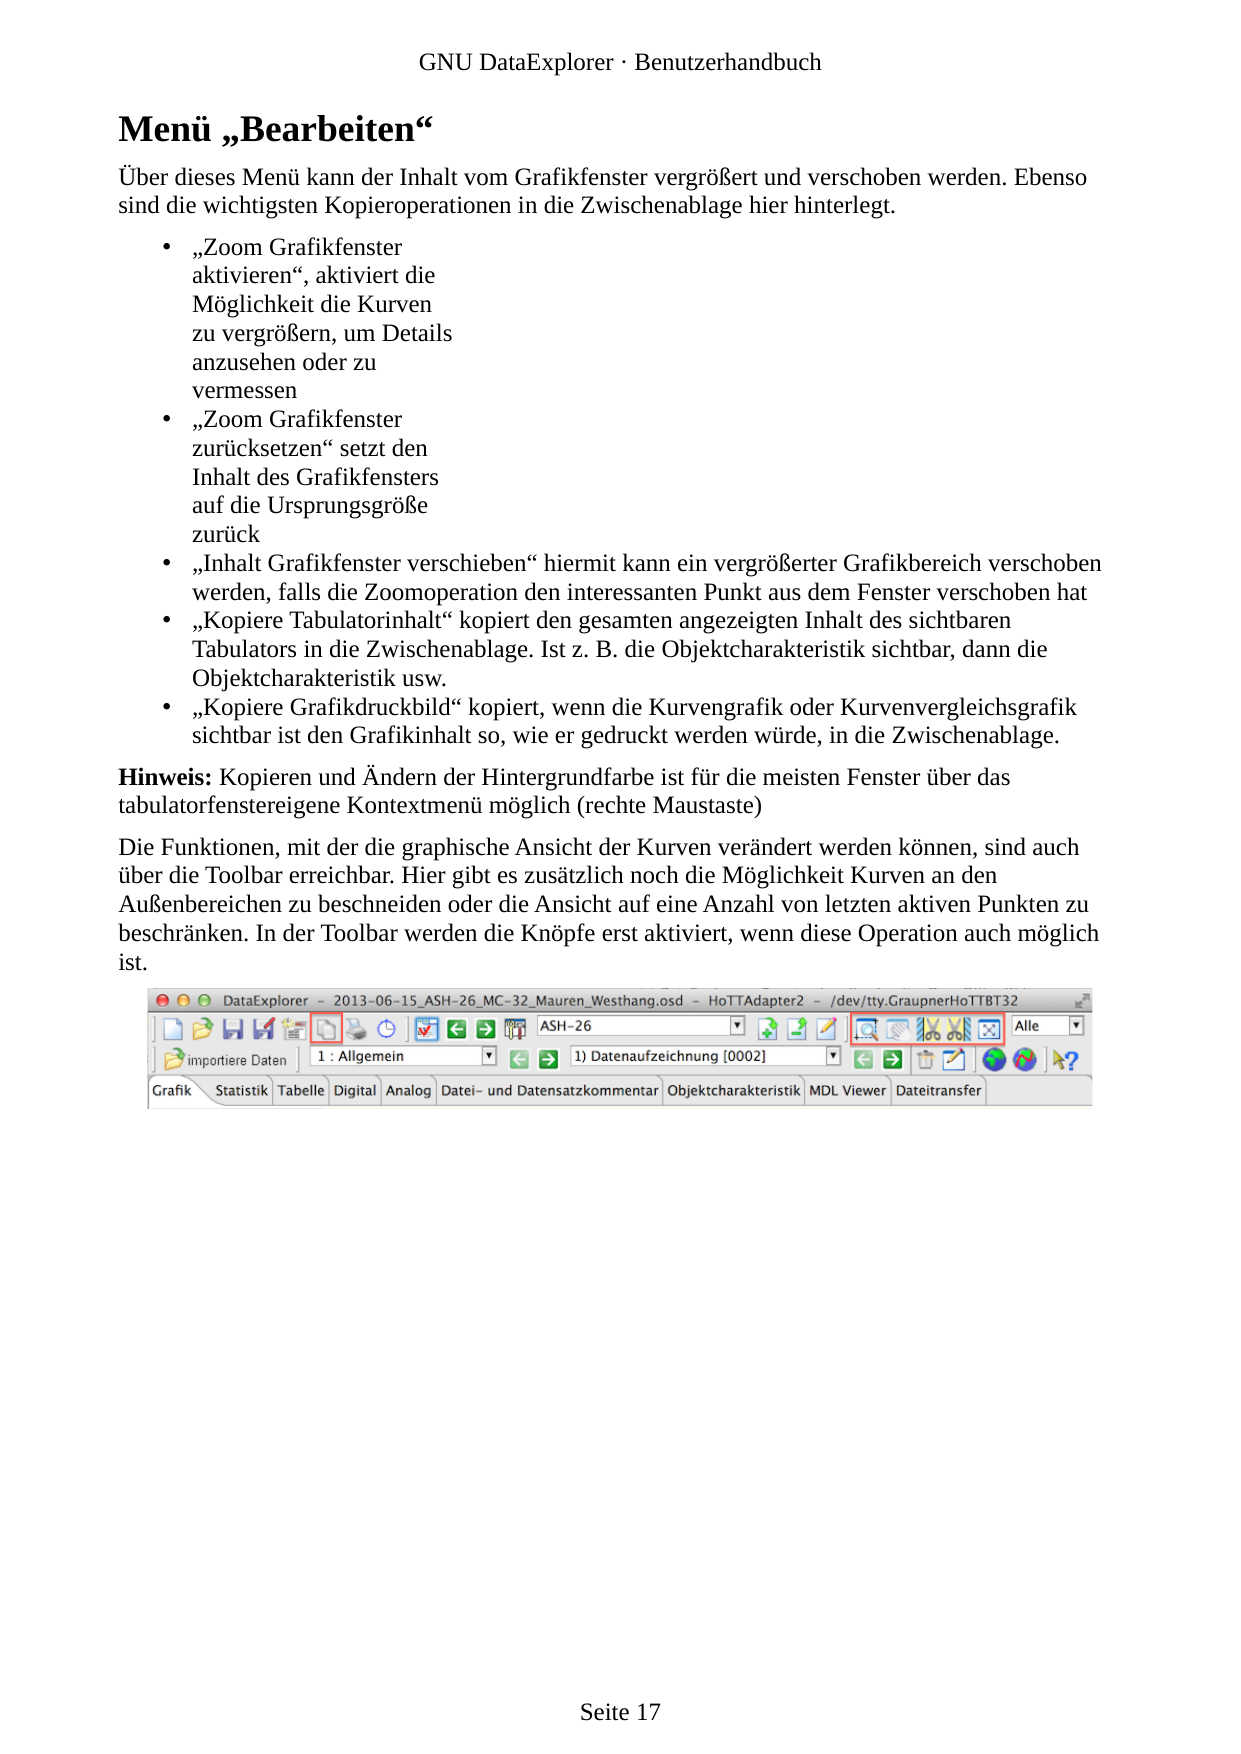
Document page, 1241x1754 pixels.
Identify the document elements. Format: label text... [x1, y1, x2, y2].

list „Kopiere Tabulatorinhalt“ kopiert den gesamten angezeigten Inhalt des sichtbaren Tabulators in die Zwischenablage. Ist z. B. die Objektcharakteristik sichtbar, dann die Objektcharakteristik usw. [162, 606, 1122, 692]
list „Inhalt Grafikfenster verschieben“ hiermit kann ein vergrößerter Grafikbereich verschoben werden, falls die Zoomoperation den interessanten Punkt aus dem Fenster verschoben hat [162, 548, 1122, 606]
list „Zoom Grafikfenster aktivieren“, aktiviert die Möglichkeit die Kurven zu vergrößern, um Details anzusehen oder zu vermessen [162, 232, 1122, 404]
list „Zoom Grafikfenster zurücksetzen“ setzt den Inhalt des Grafikfensters auf die Ursprungsgröße zurück [162, 404, 1122, 548]
subtitle Menü „Bearbeiten“ [118, 106, 1122, 149]
text Hinweis: Kopieren und Ändern der Hintergrundfarbe ist für die meisten Fenster über das tabulatorfenstereigene Kontextmenü möglich (rechte Maustaste) [118, 762, 1122, 819]
text Die Funktionen, mit der die graphische Ansicht der Kurven verändert werden können, sind auch über die Toolbar erreichbar. Hier gibt es zusätzlich noch die Möglichkeit Kurven an den Außenbereichen zu beschneiden oder die Ansicht auf eine Anzahl von letzten aktiven Punkten zu beschränken. In der Toolbar werden die Knöpfe erst aktiviert, wenn diese Operation auch möglich ist. [118, 832, 1122, 976]
picture [147, 988, 1093, 1109]
text Über dieses Menü kann der Inhalt vom Grafikfenster vergrößert und verschoben werden. Ebenso sind die wichtigsten Kopieroperationen in die Zwischenablage hier hinterlegt. [118, 162, 1122, 219]
list „Kopiere Grafikdruckbild“ kopiert, wenn die Kurvengrafik oder Kurvenvergleichsgrafik sichtbar ist den Grafikinhalt so, wie er gedruckt werden würde, in die Zwischenablage. [162, 692, 1122, 749]
